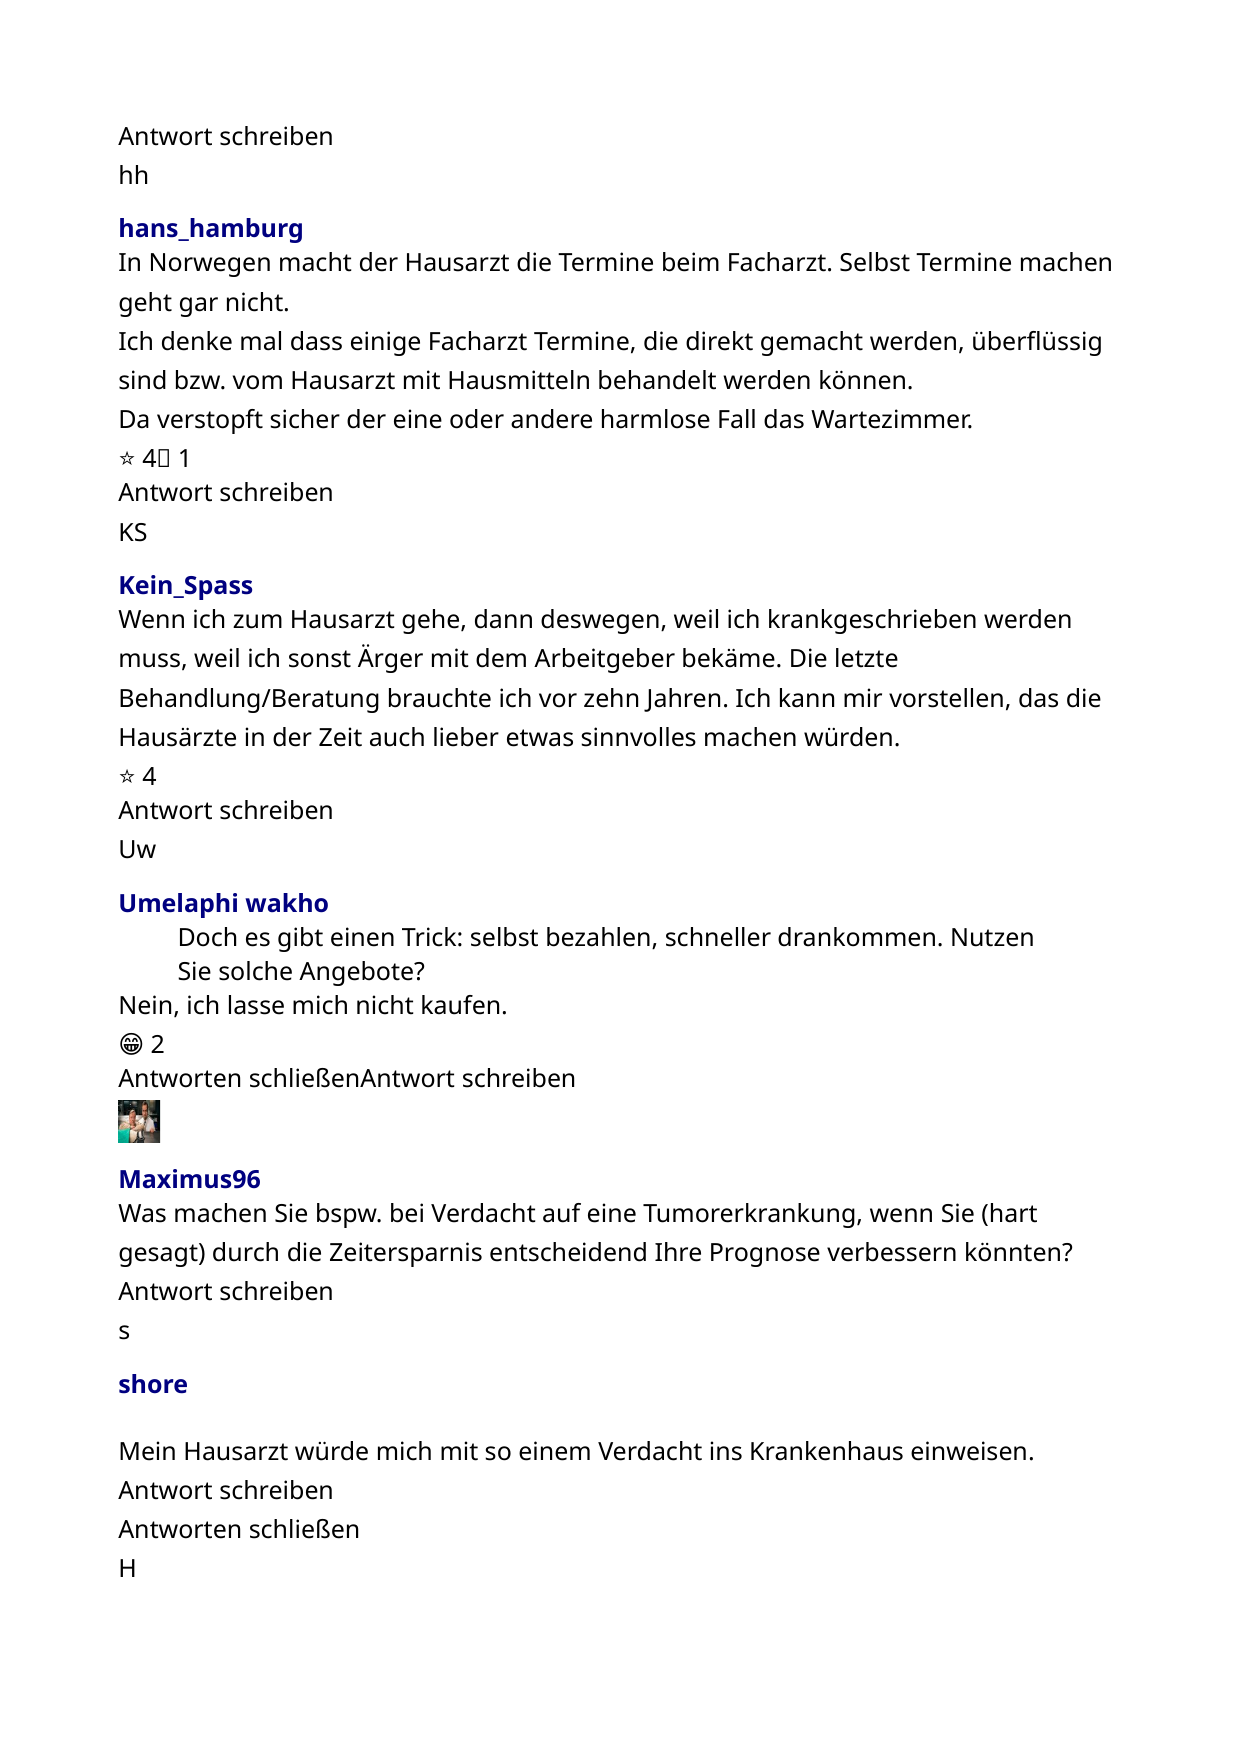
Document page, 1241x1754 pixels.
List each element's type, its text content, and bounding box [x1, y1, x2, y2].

text In Norwegen macht der Hausarzt die Termine beim Facharzt. Selbst Termine machen geht gar nicht. [118, 245, 1122, 318]
text Antwort schreiben [118, 1274, 1122, 1308]
text ⭐️ 4🤨 1 [118, 441, 1122, 475]
text KS [118, 514, 1122, 548]
text Antwort schreiben [118, 475, 1122, 509]
subtitle Kein_Spass [118, 568, 1122, 602]
text Antwort schreiben [118, 1473, 1122, 1507]
text 😁 2 [118, 1027, 1122, 1061]
subtitle hans_hamburg [118, 211, 1122, 245]
text hh [118, 157, 1122, 191]
text Doch es gibt einen Trick: selbst bezahlen, schneller drankommen. Nutzen Sie solche Angebote? [177, 920, 1063, 988]
text Antworten schließenAntwort schreiben [118, 1061, 1122, 1095]
subtitle Maximus96 [118, 1161, 1122, 1195]
text Ich denke mal dass einige Facharzt Termine, die direkt gemacht werden, überflüssig sind bzw. vom Hausarzt mit Hausmitteln behandelt werden können. [118, 323, 1122, 397]
text Da verstopft sicher der eine oder andere harmlose Fall das Wartezimmer. [118, 402, 1122, 436]
text Was machen Sie bspw. bei Verdacht auf eine Tumorerkrankung, wenn Sie (hart gesagt) durch die Zeitersparnis entscheidend Ihre Prognose verbessern könnten? [118, 1195, 1122, 1268]
text ⭐️ 4 [118, 759, 1122, 793]
text Nein, ich lasse mich nicht kaufen. [118, 988, 1122, 1022]
text Antworten schließen [118, 1512, 1122, 1546]
text Mein Hausarzt würde mich mit so einem Verdacht ins Krankenhaus einweisen. [118, 1434, 1122, 1468]
subtitle Umelaphi wakho [118, 886, 1122, 920]
text Wenn ich zum Hausarzt gehe, dann deswegen, weil ich krankgeschrieben werden muss, weil ich sonst Ärger mit dem Arbeitgeber bekäme. Die letzte Behandlung/Beratung brauchte ich vor zehn Jahren. Ich kann mir vorstellen, das die Hausärzte in der Zeit auch lieber etwas sinnvolles machen würden. [118, 602, 1122, 753]
text s [118, 1313, 1122, 1347]
subtitle shore [118, 1367, 1122, 1401]
text H [118, 1551, 1122, 1585]
text Uw [118, 832, 1122, 866]
text Antwort schreiben [118, 793, 1122, 827]
picture [118, 1100, 161, 1143]
text Antwort schreiben [118, 118, 1122, 152]
